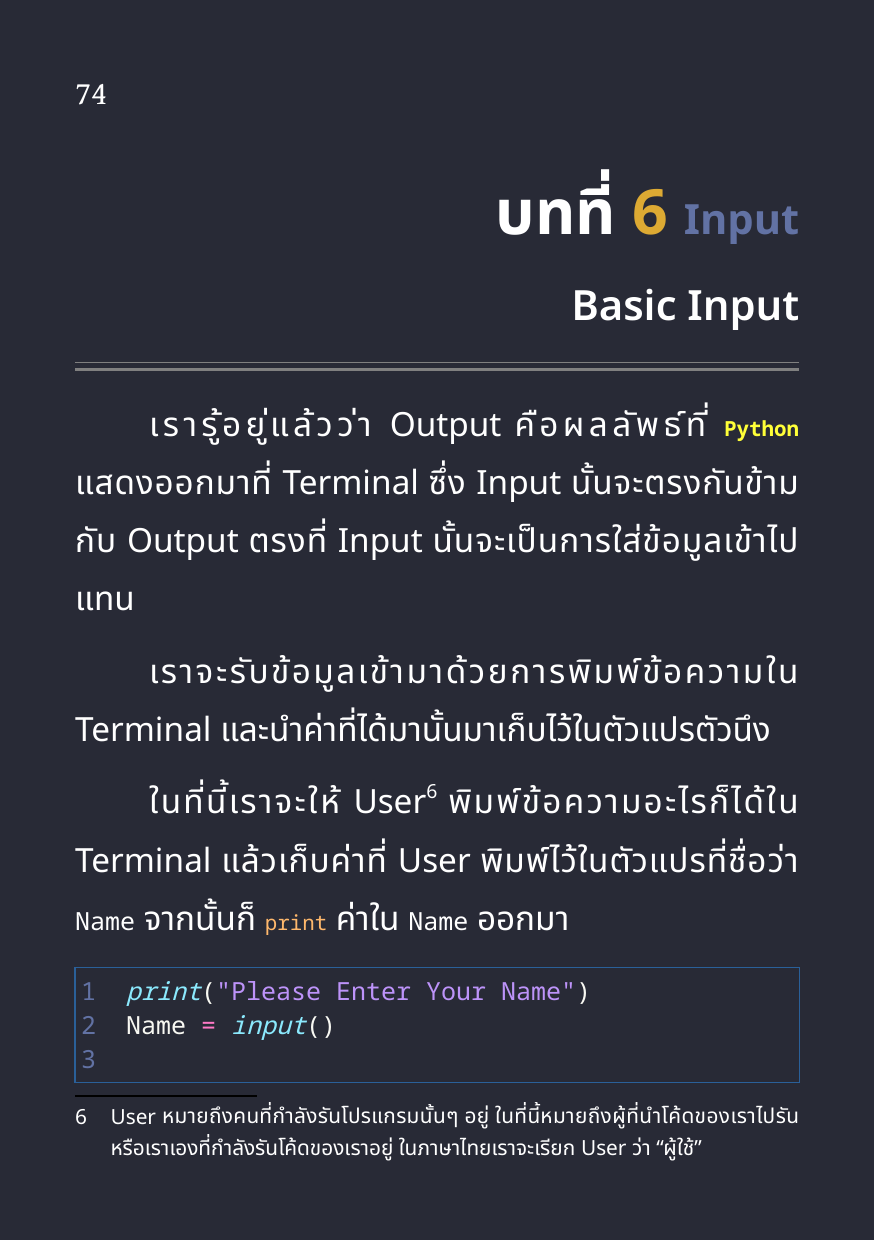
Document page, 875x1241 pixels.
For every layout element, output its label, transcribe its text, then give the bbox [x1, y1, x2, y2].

text เราจะรับข้อมูลเข้ามาด้วยการพิมพ์ข้อความใน Terminal และนำค่าที่ได้มานั้นมาเก็บไว้ในตัวแปรตัวนึง [75, 647, 799, 756]
subtitle บทที่ 6 Input [75, 168, 799, 263]
table_header 1 print("Please Enter Your Name") 2 Name = input() 3 [76, 968, 799, 1082]
text User หมายถึงคนที่กำลังรันโปรแกรมนั้นๆ อยู่ ในที่นี้หมายถึงผู้ที่นำโค้ดของเราไปรัน หรือเราเองที่กำลังรันโค้ดของเราอยู่ ในภาษาไทยเราจะเรียก User ว่า “ผู้ใช้” [75, 1102, 799, 1165]
text เรารู้อยู่แล้วว่า Output คือผลลัพธ์ที่ Python แสดงออกมาที่ Terminal ซึ่ง Input นั้นจะตรงกันข้ามกับ Output ตรงที่ Input นั้นจะเป็นการใส่ข้อมูลเข้าไปแทน [75, 401, 799, 625]
subtitle Basic Input [134, 275, 799, 332]
text ในที่นี้เราจะให้ User พิมพ์ข้อความอะไรก็ได้ใน Terminal แล้วเก็บค่าที่ User พิมพ์ไว้ในตัวแปรที่ชื่อว่า Name จากนั้นก็ print ค่าใน Name ออกมา [75, 778, 799, 945]
